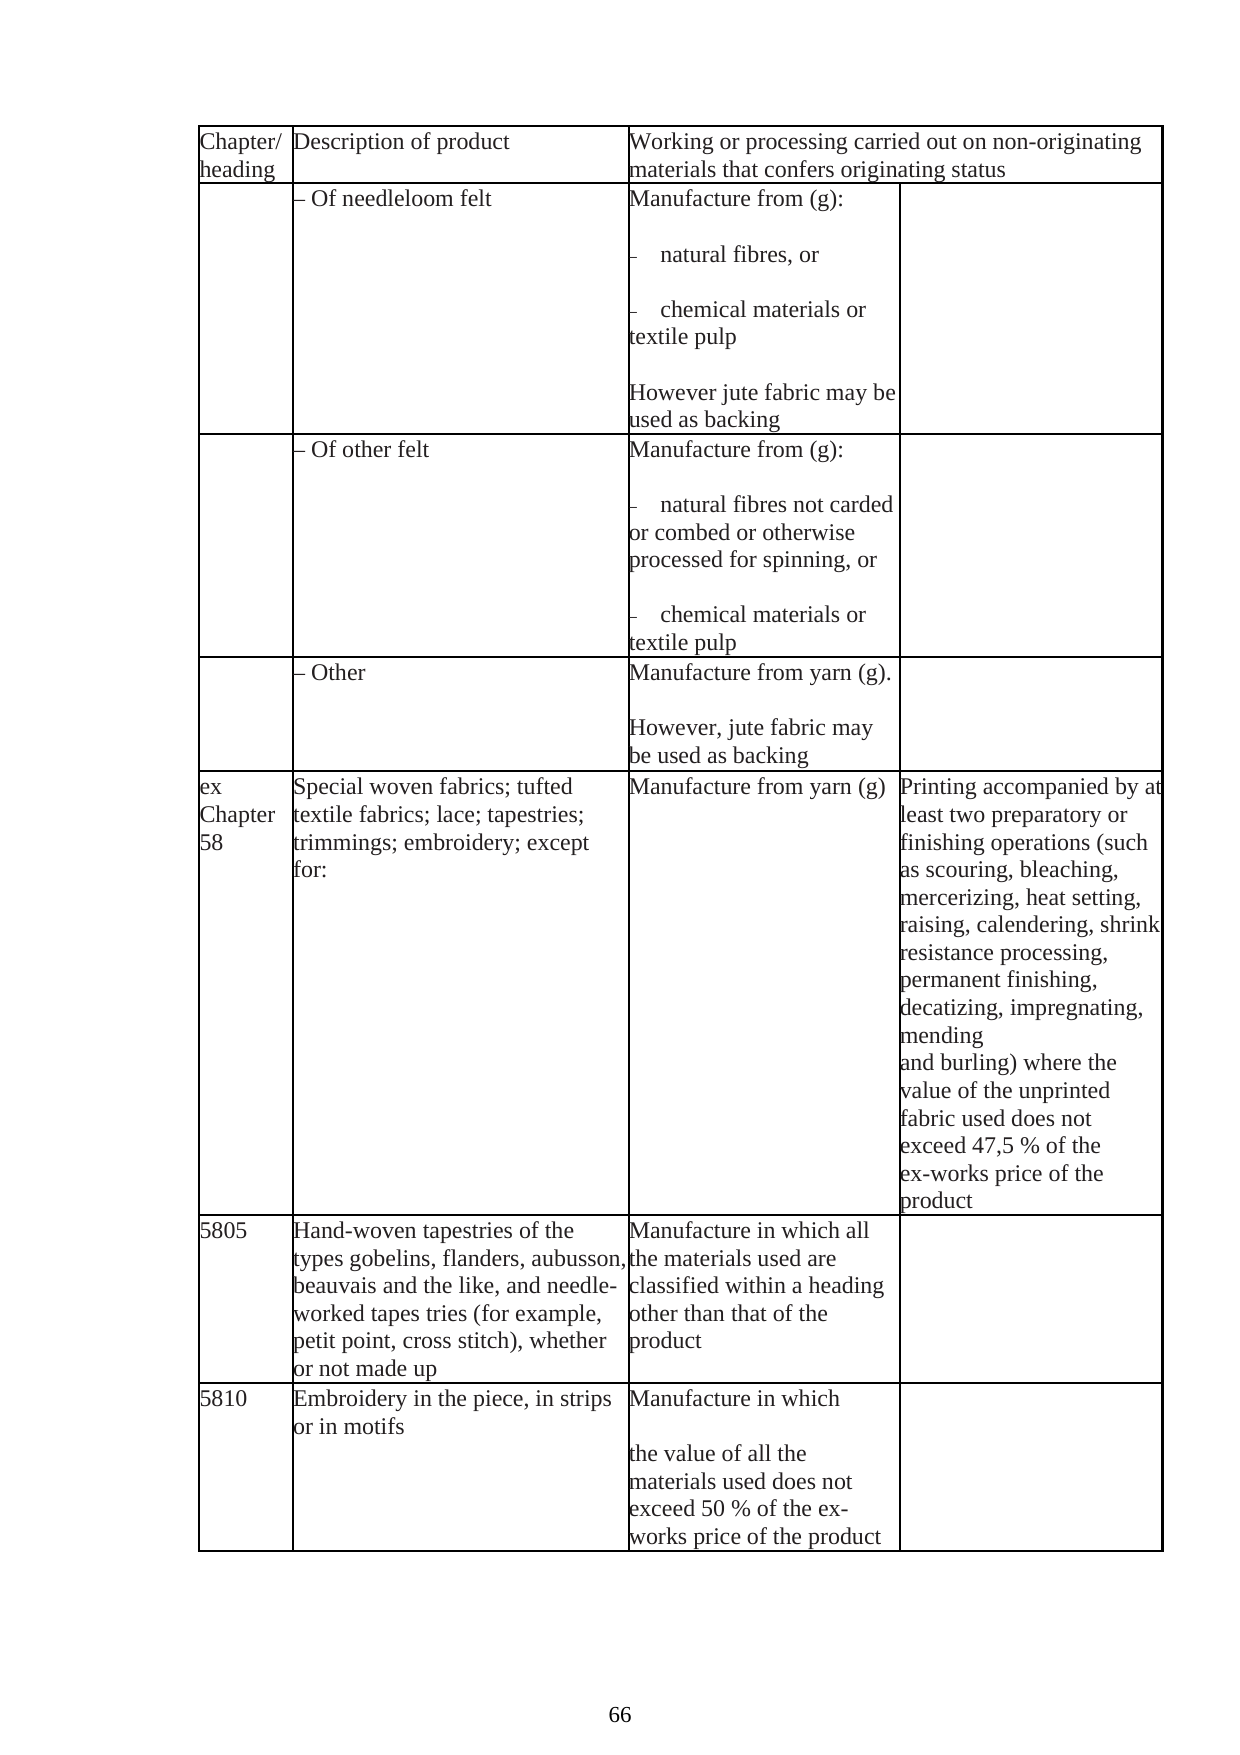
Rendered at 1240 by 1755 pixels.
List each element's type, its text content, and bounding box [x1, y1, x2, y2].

table_cell [200, 658, 292, 770]
table_cell Printing accompanied by at least two preparatory or finishing operations (such as scouring, bleaching, mercerizing, heat setting, raising, calendering, shrink resistance processing, permanent finishing, decatizing, impregnating, mending and burling) where the value of the unprinted fabric used does not exceed 47,5 % of the ex-works price of the product [901, 772, 1161, 1214]
table_cell – Other [294, 658, 628, 770]
table_cell Manufacture from (g): natural fibres, or chemical materials or textile pulp However jute fabric may be used as backing [630, 184, 899, 433]
table_cell [200, 435, 292, 656]
table_header Chapter/ heading [200, 127, 292, 182]
table_cell 5810 [200, 1384, 292, 1550]
table_cell Manufacture from yarn (g) [630, 772, 899, 1214]
table_cell Manufacture from (g): natural fibres not carded or combed or otherwise processed for spinning, or chemical materials or textile pulp [630, 435, 899, 656]
table_cell [901, 435, 1161, 656]
table_cell – Of needleloom felt [294, 184, 628, 433]
table_cell Hand-woven tapestries of the types gobelins, flanders, aubusson, beauvais and the like, and needle-worked tapes­ tries (for example, petit point, cross stitch), whether or not made up [294, 1216, 628, 1382]
table_cell Manufacture in which the value of all the materials used does not exceed 50 % of the ex-works price of the product [630, 1384, 899, 1550]
table_cell Manufacture in which all the materials used are classified within a heading other than that of the product [630, 1216, 899, 1382]
table_header Working or processing carried out on non-originating materials that confers originating status [630, 127, 1161, 182]
table_cell Manufacture from yarn (g). However, jute fabric may be used as backing [630, 658, 899, 770]
table_cell Embroidery in the piece, in strips or in motifs [294, 1384, 628, 1550]
table_cell ex Chapter 58 [200, 772, 292, 1214]
table_cell Special woven fabrics; tufted textile fabrics; lace; tapestries; trimmings; embroidery; except for: [294, 772, 628, 1214]
table_cell 5805 [200, 1216, 292, 1382]
table_cell – Of other felt [294, 435, 628, 656]
table_cell [901, 658, 1161, 770]
table_cell [901, 1216, 1161, 1382]
table_cell [901, 184, 1161, 433]
table_header Description of product [294, 127, 628, 182]
table_cell [200, 184, 292, 433]
table_cell [901, 1384, 1161, 1550]
